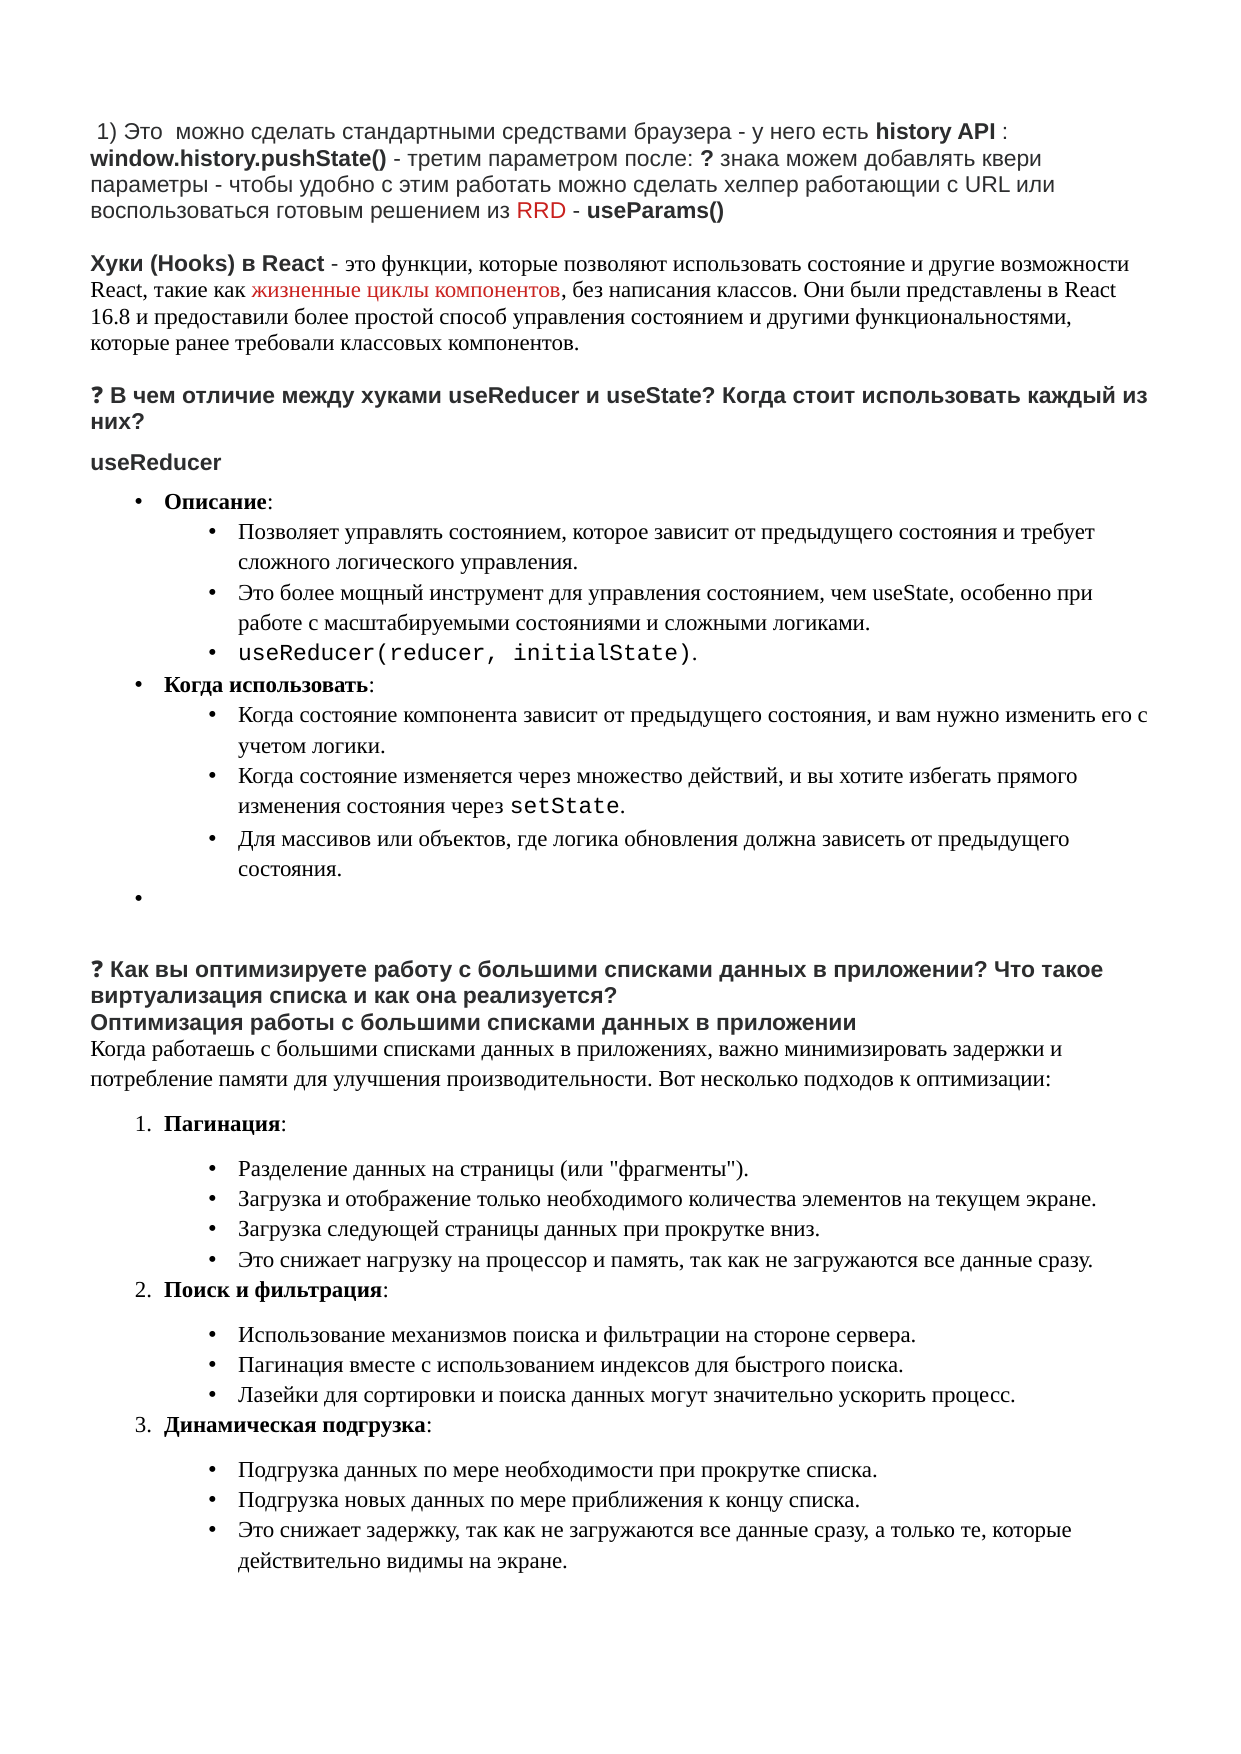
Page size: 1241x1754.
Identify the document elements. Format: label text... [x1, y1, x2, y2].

text ❓ Как вы оптимизируете работу с большими списками данных в приложении? Что такое виртуализация списка и как она реализуется? [90, 956, 1232, 1009]
subtitle useReducer [90, 449, 1150, 475]
text Когда работаешь с большими списками данных в приложениях, важно минимизировать задержки и потребление памяти для улучшения производительности. Вот несколько подходов к оптимизации: [90, 1035, 1150, 1092]
list Для массивов или объектов, где логика обновления должна зависеть от предыдущего состояния. [208, 824, 1150, 881]
list Лазейки для сортировки и поиска данных могут значительно ускорить процесс. [208, 1381, 1150, 1407]
list Подгрузка данных по мере необходимости при прокрутке списка. [208, 1456, 1150, 1482]
list Позволяет управлять состоянием, которое зависит от предыдущего состояния и требует сложного логического управления. [208, 518, 1150, 575]
list Описание: [134, 488, 1150, 514]
list Когда состояние изменяется через множество действий, и вы хотите избегать прямого изменения состояния через setState. [208, 762, 1150, 820]
list Загрузка следующей страницы данных при прокрутке вниз. [208, 1215, 1150, 1242]
list Поиск и фильтрация: [134, 1276, 1150, 1302]
text 1) Это можно сделать стандартными средствами браузера - у него есть history API : window.history.pushState() - третим параметром после: ? знака можем добавлять квери параметры - чтобы удобно с этим работать можно сделать хелпер работающии с URL или воспользоваться готовым решением из RRD - useParams() [90, 118, 1150, 223]
list Пагинация вместе с использованием индексов для быстрого поиска. [208, 1351, 1150, 1377]
list Динамическая подгрузка: [134, 1411, 1150, 1438]
text Хуки (Hooks) в React - это функции, которые позволяют использовать состояние и другие возможности React, такие как жизненные циклы компонентов, без написания классов. Они были представлены в React 16.8 и предоставили более простой способ управления состоянием и другими функциональностями, которые ранее требовали классовых компонентов. [90, 250, 1150, 355]
list Использование механизмов поиска и фильтрации на стороне сервера. [208, 1321, 1150, 1347]
list Пагинация: [134, 1110, 1150, 1137]
list Когда использовать: [134, 671, 1150, 698]
list Подгрузка новых данных по мере приближения к концу списка. [208, 1486, 1150, 1513]
list Это снижает нагрузку на процессор и память, так как не загружаются все данные сразу. [208, 1246, 1150, 1272]
subtitle Оптимизация работы с большими списками данных в приложении [90, 1009, 1232, 1035]
list Это снижает задержку, так как не загружаются все данные сразу, а только те, которые действительно видимы на экране. [208, 1516, 1150, 1573]
list Разделение данных на страницы (или "фрагменты"). [208, 1155, 1150, 1181]
list useReducer(reducer, initialState). [208, 639, 1150, 667]
list Это более мощный инструмент для управления состоянием, чем useState, особенно при работе с масштабируемыми состояниями и сложными логиками. [208, 578, 1150, 635]
text ❓ В чем отличие между хуками useReducer и useState? Когда стоит использовать каждый из них? [90, 382, 1150, 434]
list Когда состояние компонента зависит от предыдущего состояния, и вам нужно изменить его с учетом логики. [208, 702, 1150, 758]
list Загрузка и отображение только необходимого количества элементов на текущем экране. [208, 1185, 1150, 1212]
